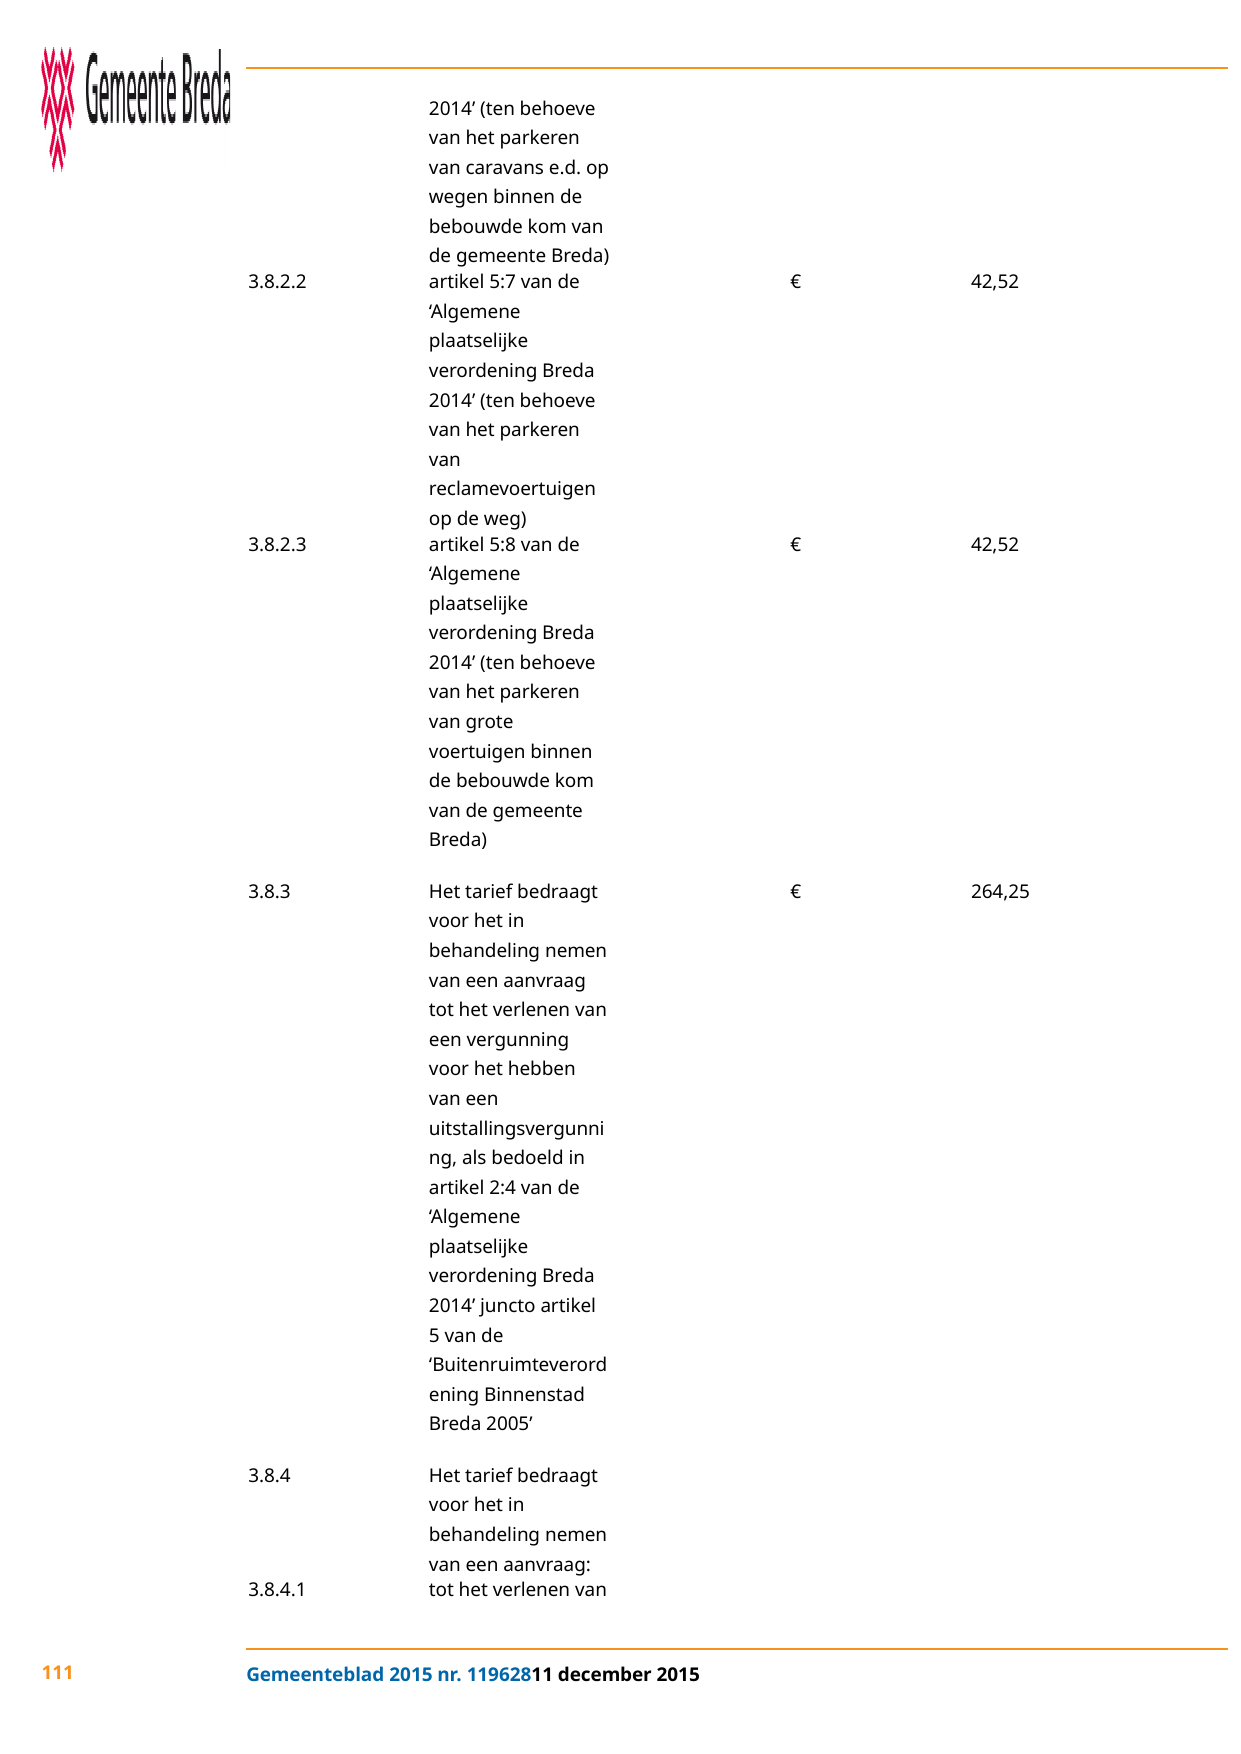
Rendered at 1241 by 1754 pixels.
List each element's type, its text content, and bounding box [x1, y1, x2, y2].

table_cell [609, 1436, 790, 1462]
table_cell € [790, 531, 971, 852]
table_cell [790, 1462, 971, 1577]
table_cell [609, 1577, 790, 1602]
table_cell [971, 853, 1152, 878]
table_cell [609, 1462, 790, 1577]
table_cell [971, 1462, 1152, 1577]
table_cell [971, 95, 1152, 268]
table_cell [790, 95, 971, 268]
table_cell 2014’ (ten behoeve van het parkeren van caravans e.d. op wegen binnen de bebouwde kom van de gemeente Breda) [429, 95, 609, 268]
table_cell 42,52 [971, 269, 1152, 531]
table_cell [971, 1577, 1152, 1602]
table_cell [248, 1436, 429, 1462]
table_cell [248, 95, 429, 268]
picture [41, 47, 231, 172]
table_cell 264,25 [971, 878, 1152, 1436]
table_cell [609, 531, 790, 852]
table_cell [609, 269, 790, 531]
table_cell 3.8.4 [248, 1462, 429, 1577]
table_cell [248, 853, 429, 878]
table_cell [790, 1436, 971, 1462]
table_cell [971, 1436, 1152, 1462]
table_cell [609, 95, 790, 268]
table_cell artikel 5:7 van de ‘Algemene plaatselijke verordening Breda 2014’ (ten behoeve van het parkeren van reclamevoertuigen op de weg) [429, 269, 609, 531]
table_cell € [790, 878, 971, 1436]
table_cell € [790, 269, 971, 531]
table_cell [790, 853, 971, 878]
table_cell Het tarief bedraagt voor het in behandeling nemen van een aanvraag tot het verlenen van een vergunning voor het hebben van een uitstallingsvergunning, als bedoeld in artikel 2:4 van de ‘Algemene plaatselijke verordening Breda 2014’ juncto artikel 5 van de ‘Buitenruimteverordening Binnenstad Breda 2005’ [429, 878, 609, 1436]
table_cell 3.8.3 [248, 878, 429, 1436]
table_cell 3.8.4.1 [248, 1577, 429, 1602]
table_cell 3.8.2.2 [248, 269, 429, 531]
table_cell [609, 878, 790, 1436]
table_cell [790, 1577, 971, 1602]
table_cell [429, 853, 609, 878]
table_cell [609, 853, 790, 878]
table_cell artikel 5:8 van de ‘Algemene plaatselijke verordening Breda 2014’ (ten behoeve van het parkeren van grote voertuigen binnen de bebouwde kom van de gemeente Breda) [429, 531, 609, 852]
table_cell Het tarief bedraagt voor het in behandeling nemen van een aanvraag: [429, 1462, 609, 1577]
table_cell 3.8.2.3 [248, 531, 429, 852]
table_cell tot het verlenen van [429, 1577, 609, 1602]
table_cell 42,52 [971, 531, 1152, 852]
table_cell [429, 1436, 609, 1462]
